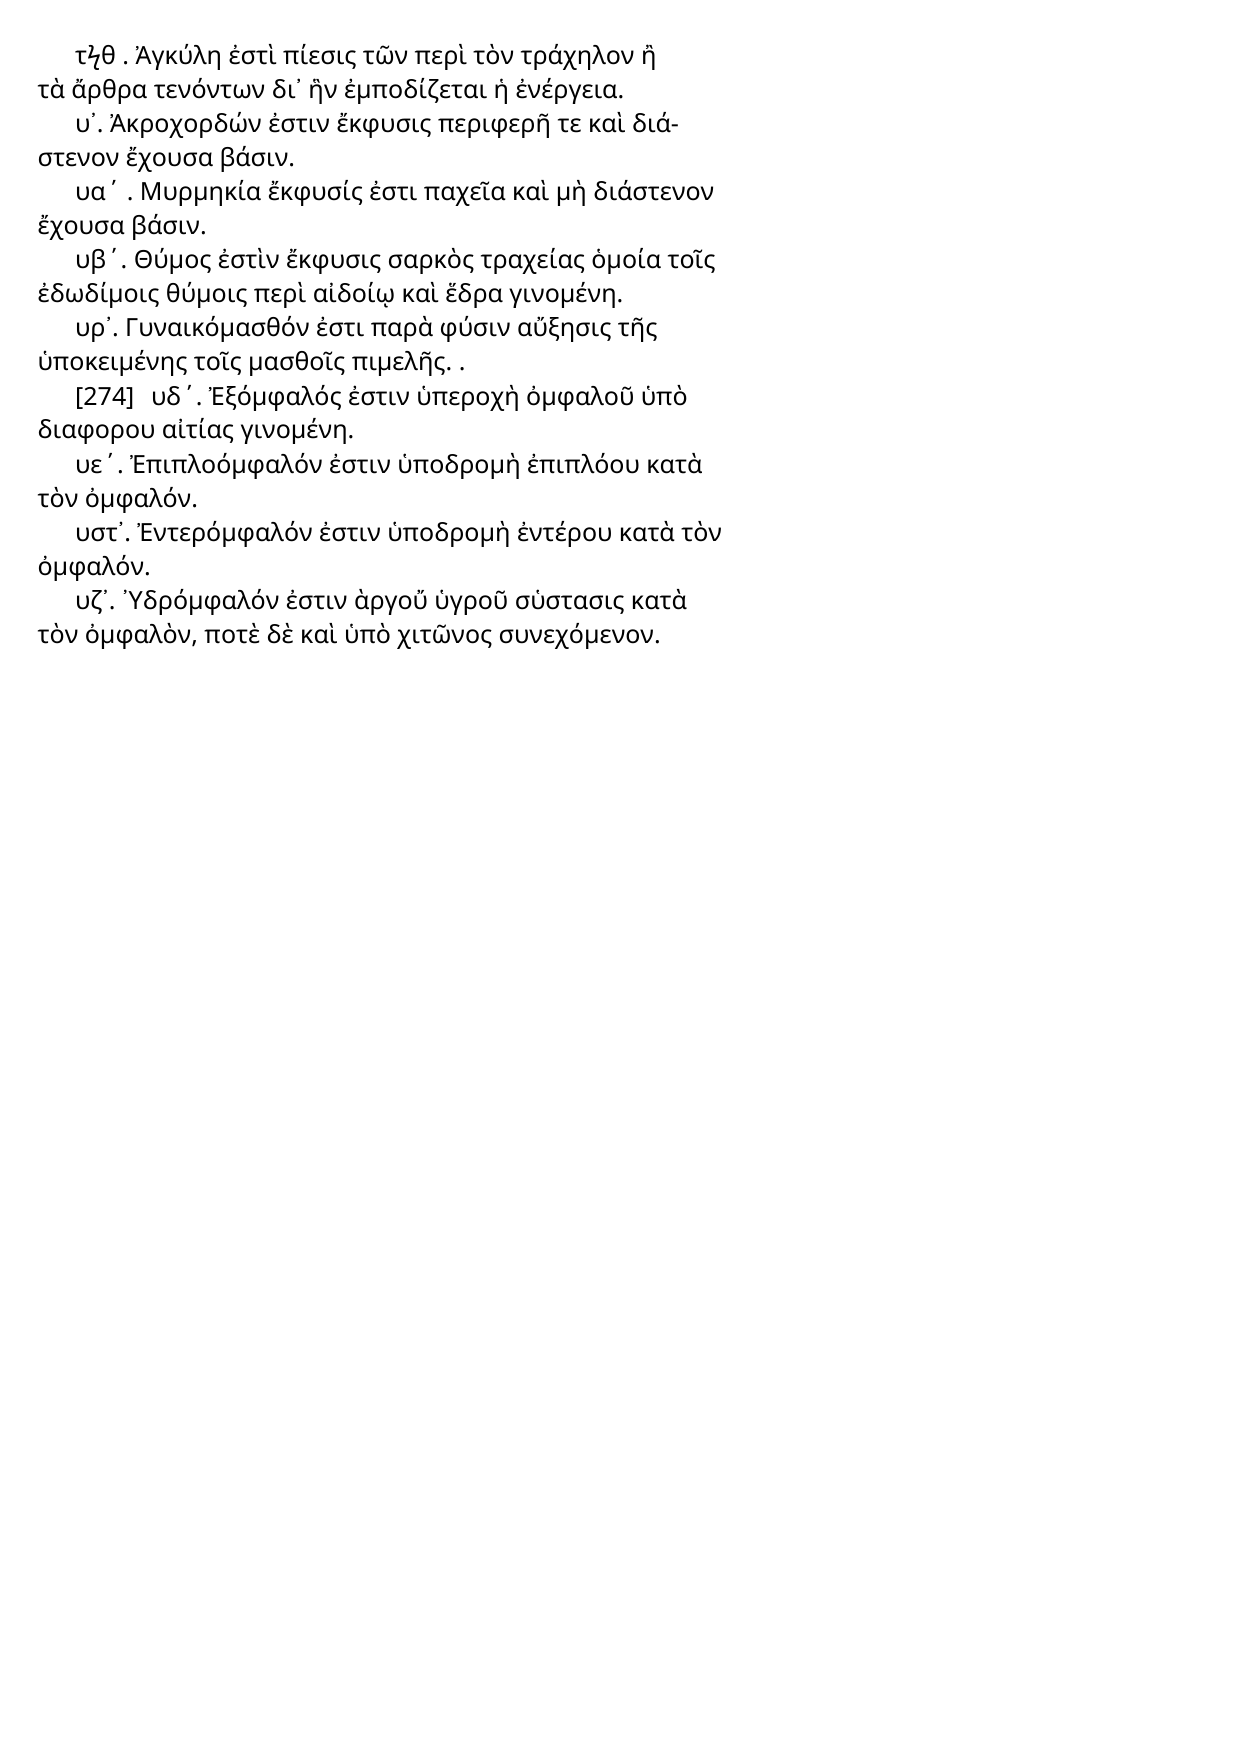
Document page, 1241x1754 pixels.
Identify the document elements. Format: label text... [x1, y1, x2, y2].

text υα΄ . Μυρμηκία ἔκφυσίς ἐστι παχεῖα καὶ μὴ διάστενον ἔχουσα βάσιν. [37, 174, 1203, 242]
text υ᾽. Ἀκροχορδών ἐστιν ἔκφυσις περιφερῆ τε καὶ διά- στενον ἔχουσα βάσιν. [37, 106, 1203, 174]
text υρ᾽. Γυναικόμασθόν ἐστι παρὰ φύσιν αὔξησις τῆς ὑποκειμένης τοῖς μασθοῖς πιμελῆς. . [37, 310, 1203, 378]
text υζ᾽. ᾽Υδρόμφαλόν ἐστιν ὰργοὔ ὑγροῦ σὑστασις κατὰ τὸν ὀμφαλὸν, ποτὲ δὲ καὶ ὑπὸ χιτῶνος συνεχόμενον. [37, 582, 1203, 651]
text τϟθ . Ἀγκύλη ἐστὶ πίεσις τῶν περὶ τὸν τράχηλον ἢ τὰ ἄρθρα τενόντων δι᾽ ἣν ἐμποδίζεται ἡ ἐνέργεια. [37, 37, 1203, 106]
text υβ΄. Θύμος ἐστὶν ἔκφυσις σαρκὸς τραχείας ὁμοία τοῖς ἐδωδίμοις θύμοις περὶ αἰδοίῳ καὶ ἕδρα γινομένη. [37, 242, 1203, 310]
text [274] υδ΄. Ἐξόμφαλός ἐστιν ὑπεροχὴ ὀμφαλοῦ ὑπὸ διαφορου αἰτίας γινομένη. [37, 378, 1203, 446]
text υστ᾽. Ἐντερόμφαλόν ἐστιν ὑποδρομὴ ἐντέρου κατὰ τὸν ὀμφαλόν. [37, 514, 1203, 582]
text υε΄. Ἐπιπλοόμφαλόν ἐστιν ὑποδρομὴ ἐπιπλόου κατὰ τὸν ὀμφαλόν. [37, 446, 1203, 514]
